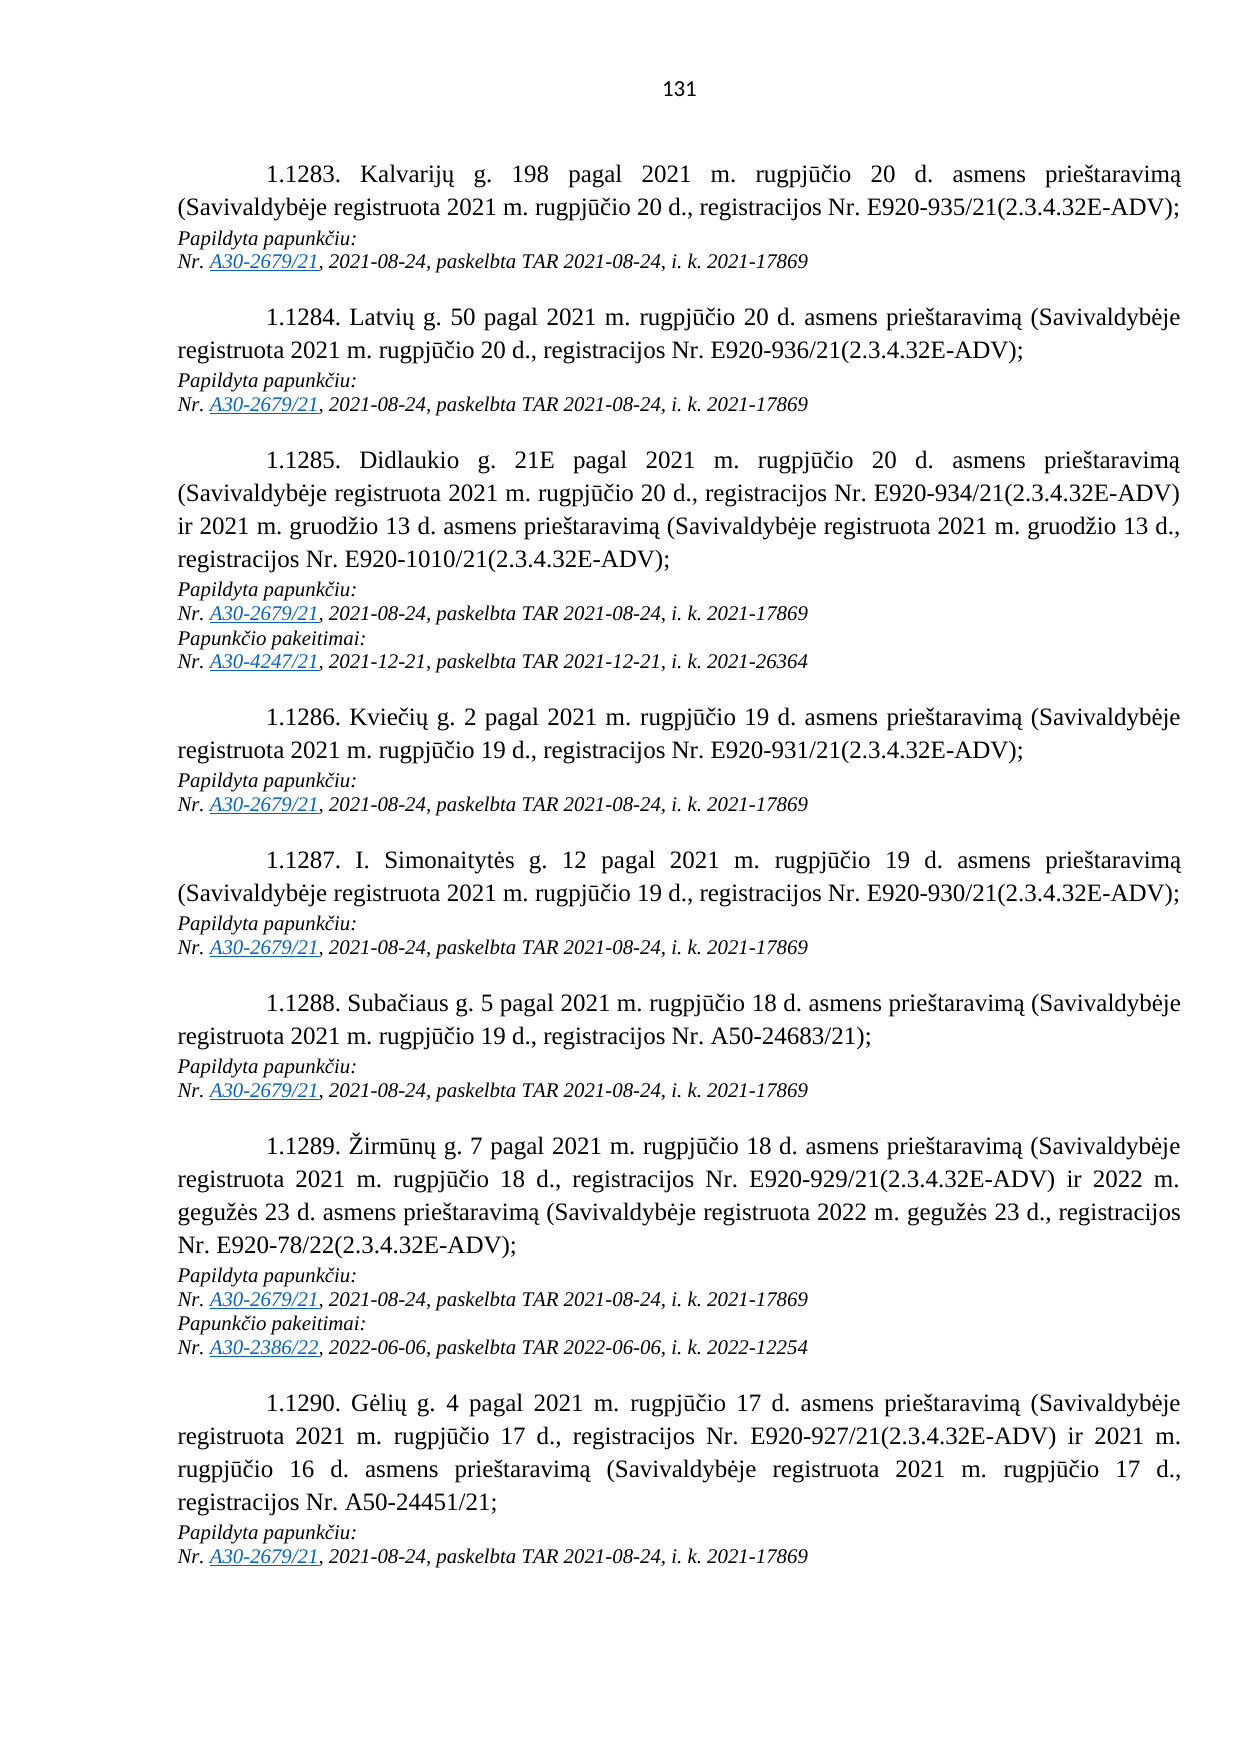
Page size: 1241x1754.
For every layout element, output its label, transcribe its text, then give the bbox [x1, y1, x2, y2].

text Nr. A30-2679/21, 2021-08-24, paskelbta TAR 2021-08-24, i. k. 2021-17869 [177, 249, 1181, 273]
text Papildyta papunkčiu: [177, 1520, 1181, 1544]
text 1.1287. I. Simonaitytės g. 12 pagal 2021 m. rugpjūčio 19 d. asmens prieštaravimą (Savivaldybėje registruota 2021 m. rugpjūčio 19 d., registracijos Nr. E920-930/21(2.3.4.32E-ADV); [177, 845, 1181, 907]
text Nr. A30-2679/21, 2021-08-24, paskelbta TAR 2021-08-24, i. k. 2021-17869 [177, 792, 1181, 816]
text 1.1283. Kalvarijų g. 198 pagal 2021 m. rugpjūčio 20 d. asmens prieštaravimą (Savivaldybėje registruota 2021 m. rugpjūčio 20 d., registracijos Nr. E920-935/21(2.3.4.32E-ADV); [177, 159, 1181, 221]
text Nr. A30-2679/21, 2021-08-24, paskelbta TAR 2021-08-24, i. k. 2021-17869 [177, 392, 1181, 416]
text Nr. A30-2679/21, 2021-08-24, paskelbta TAR 2021-08-24, i. k. 2021-17869 [177, 1544, 1181, 1568]
text Nr. A30-2679/21, 2021-08-24, paskelbta TAR 2021-08-24, i. k. 2021-17869 [177, 1078, 1181, 1102]
text Nr. A30-2679/21, 2021-08-24, paskelbta TAR 2021-08-24, i. k. 2021-17869 [177, 601, 1181, 625]
text Papildyta papunkčiu: [177, 368, 1181, 392]
text Papildyta papunkčiu: [177, 225, 1181, 249]
text Papildyta papunkčiu: [177, 1054, 1181, 1078]
text 1.1284. Latvių g. 50 pagal 2021 m. rugpjūčio 20 d. asmens prieštaravimą (Savivaldybėje registruota 2021 m. rugpjūčio 20 d., registracijos Nr. E920-936/21(2.3.4.32E-ADV); [177, 302, 1181, 364]
text 1.1289. Žirmūnų g. 7 pagal 2021 m. rugpjūčio 18 d. asmens prieštaravimą (Savivaldybėje registruota 2021 m. rugpjūčio 18 d., registracijos Nr. E920-929/21(2.3.4.32E-ADV) ir 2022 m. gegužės 23 d. asmens prieštaravimą (Savivaldybėje registruota 2022 m. gegužės 23 d., registracijos Nr. E920-78/22(2.3.4.32E-ADV); [177, 1131, 1181, 1259]
text Nr. A30-2679/21, 2021-08-24, paskelbta TAR 2021-08-24, i. k. 2021-17869 [177, 1287, 1181, 1311]
text Papunkčio pakeitimai: [177, 625, 1181, 649]
text 1.1286. Kviečių g. 2 pagal 2021 m. rugpjūčio 19 d. asmens prieštaravimą (Savivaldybėje registruota 2021 m. rugpjūčio 19 d., registracijos Nr. E920-931/21(2.3.4.32E-ADV); [177, 702, 1181, 764]
text Nr. A30-2386/22, 2022-06-06, paskelbta TAR 2022-06-06, i. k. 2022-12254 [177, 1335, 1181, 1359]
text Nr. A30-2679/21, 2021-08-24, paskelbta TAR 2021-08-24, i. k. 2021-17869 [177, 935, 1181, 959]
text 1.1285. Didlaukio g. 21E pagal 2021 m. rugpjūčio 20 d. asmens prieštaravimą (Savivaldybėje registruota 2021 m. rugpjūčio 20 d., registracijos Nr. E920-934/21(2.3.4.32E-ADV) ir 2021 m. gruodžio 13 d. asmens prieštaravimą (Savivaldybėje registruota 2021 m. gruodžio 13 d., registracijos Nr. E920-1010/21(2.3.4.32E-ADV); [177, 445, 1181, 573]
text Papildyta papunkčiu: [177, 577, 1181, 601]
text Papunkčio pakeitimai: [177, 1311, 1181, 1335]
text Papildyta papunkčiu: [177, 1263, 1181, 1287]
text 1.1288. Subačiaus g. 5 pagal 2021 m. rugpjūčio 18 d. asmens prieštaravimą (Savivaldybėje registruota 2021 m. rugpjūčio 19 d., registracijos Nr. A50-24683/21); [177, 988, 1181, 1050]
text Papildyta papunkčiu: [177, 768, 1181, 792]
text Papildyta papunkčiu: [177, 911, 1181, 935]
text 1.1290. Gėlių g. 4 pagal 2021 m. rugpjūčio 17 d. asmens prieštaravimą (Savivaldybėje registruota 2021 m. rugpjūčio 17 d., registracijos Nr. E920-927/21(2.3.4.32E-ADV) ir 2021 m. rugpjūčio 16 d. asmens prieštaravimą (Savivaldybėje registruota 2021 m. rugpjūčio 17 d., registracijos Nr. A50-24451/21; [177, 1388, 1181, 1516]
text Nr. A30-4247/21, 2021-12-21, paskelbta TAR 2021-12-21, i. k. 2021-26364 [177, 649, 1181, 673]
